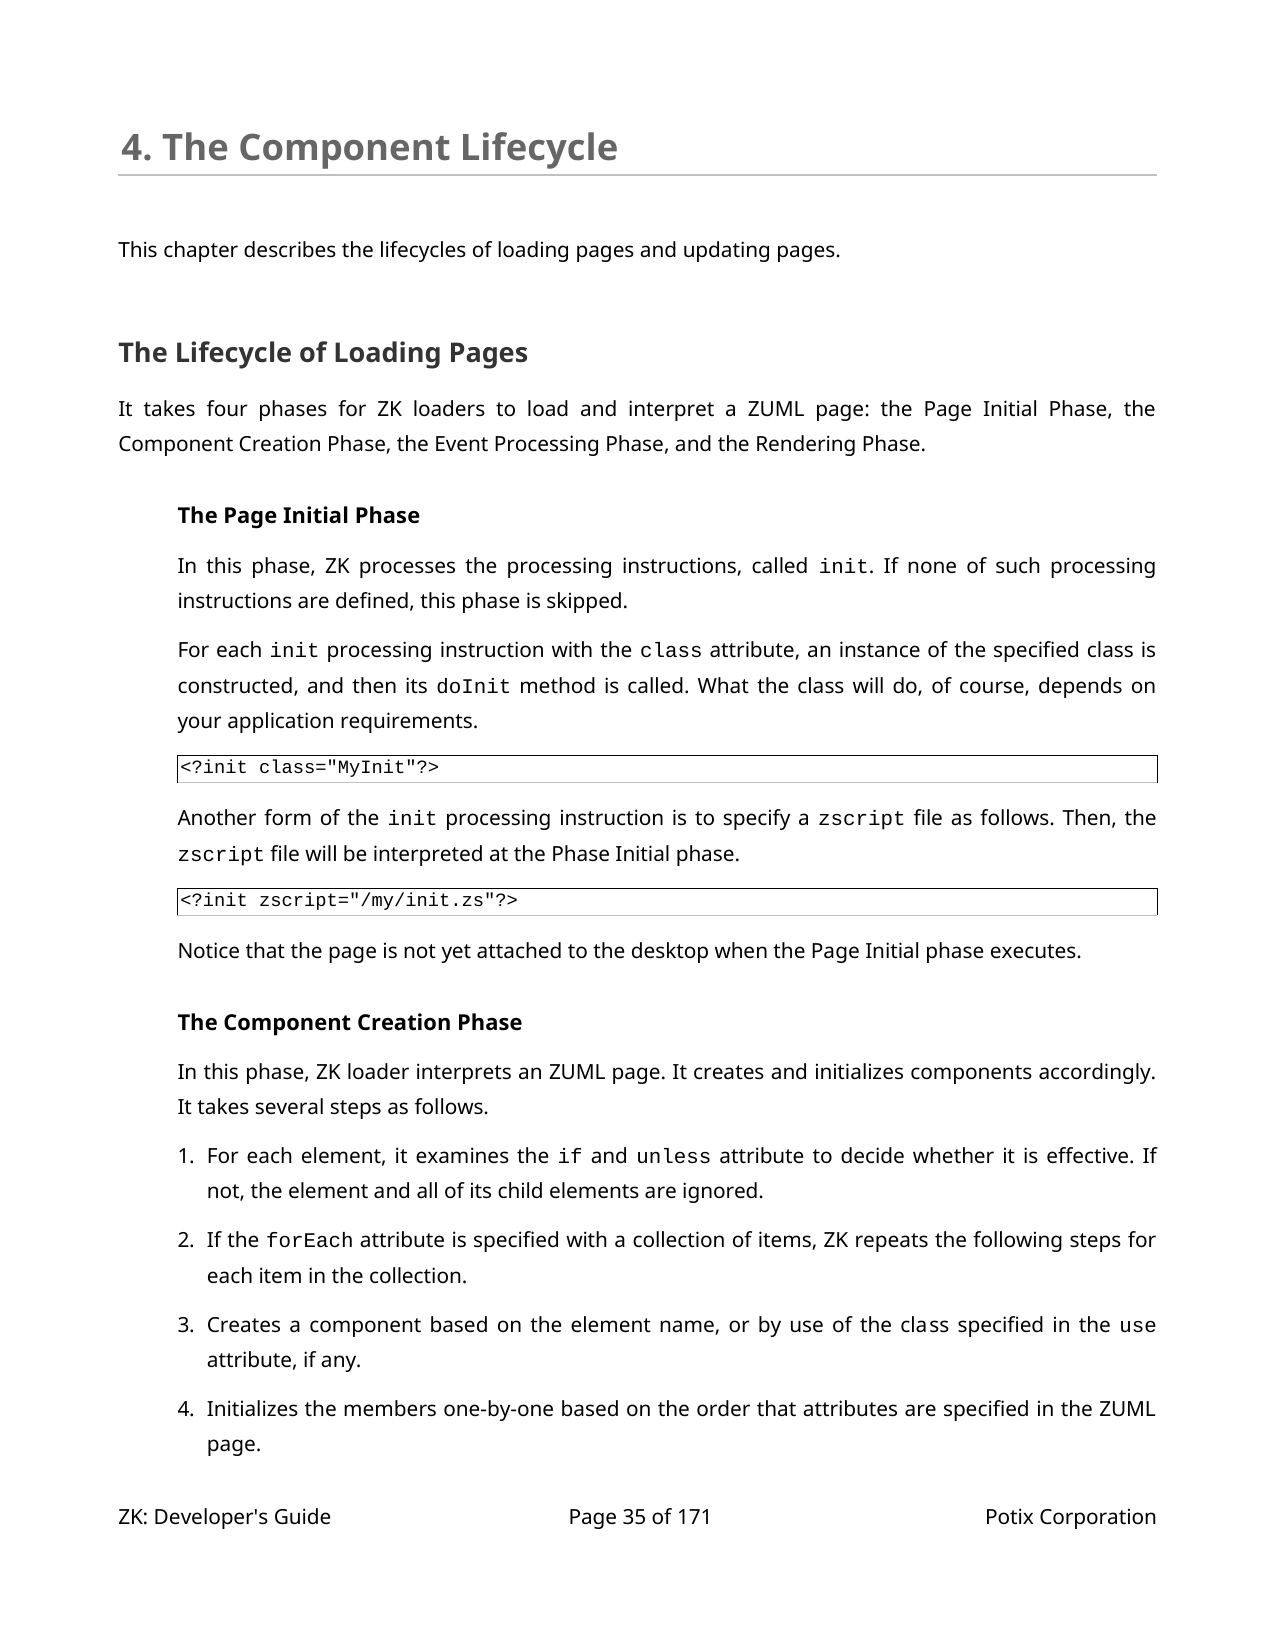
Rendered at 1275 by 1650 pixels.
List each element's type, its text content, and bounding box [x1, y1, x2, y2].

text This chapter describes the lifecycles of loading pages and updating pages. [118, 235, 1157, 263]
list Creates a component based on the element name, or by use of the class specified in the use attribute, if any. [177, 1310, 1157, 1374]
text <?init class="MyInit"?> [178, 756, 1157, 782]
text It takes four phases for ZK loaders to load and interpret a ZUML page: the Page Initial Phase, the Component Creation Phase, the Event Processing Phase, and the Rendering Phase. [118, 394, 1157, 458]
list If the forEach attribute is specified with a collection of items, ZK repeats the following steps for each item in the collection. [177, 1226, 1157, 1289]
text In this phase, ZK processes the processing instructions, called init. If none of such processing instructions are defined, this phase is skipped. [177, 551, 1157, 615]
text Notice that the page is not yet attached to the desktop when the Page Initial phase executes. [177, 936, 1157, 964]
subtitle The Component Creation Phase [177, 1006, 1157, 1036]
subtitle 4. The Component Lifecycle [118, 118, 1157, 174]
text Another form of the init processing instruction is to specify a zscript file as follows. Then, the zscript file will be interpreted at the Phase Initial phase. [177, 803, 1157, 867]
list Initializes the members one-by-one based on the order that attributes are specified in the ZUML page. [177, 1394, 1157, 1458]
text <?init zscript="/my/init.zs"?> [178, 889, 1157, 915]
list For each element, it examines the if and unless attribute to decide whether it is effective. If not, the element and all of its child elements are ignored. [177, 1141, 1157, 1205]
subtitle The Page Initial Phase [177, 500, 1157, 530]
subtitle The Lifecycle of Loading Pages [118, 334, 1157, 371]
text In this phase, ZK loader interprets an ZUML page. It creates and initializes components accordingly. It takes several steps as follows. [177, 1057, 1157, 1121]
text For each init processing instruction with the class attribute, an instance of the specified class is constructed, and then its doInit method is called. What the class will do, of course, depends on your application requirements. [177, 635, 1157, 734]
